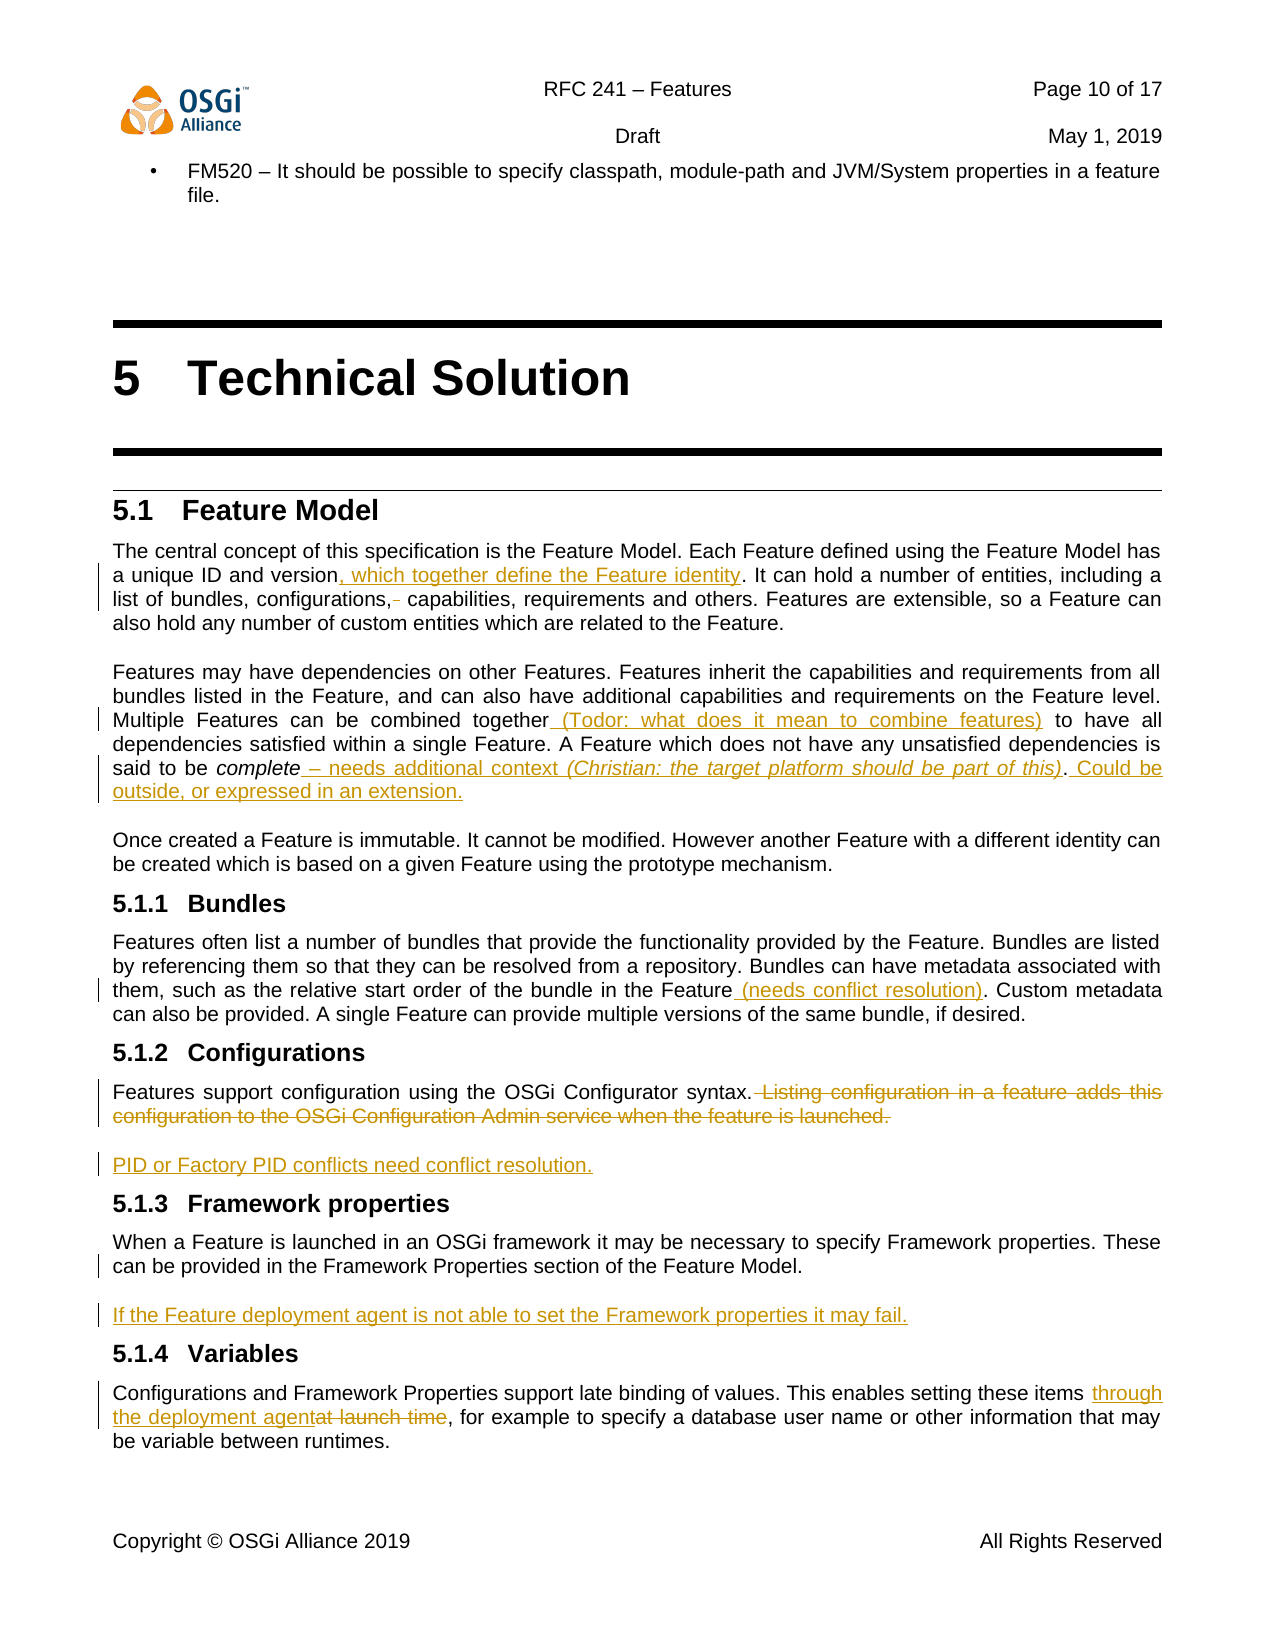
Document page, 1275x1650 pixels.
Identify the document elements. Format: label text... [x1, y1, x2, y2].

text If the Feature deployment agent is not able to set the Framework properties it may fail. [112, 1303, 1162, 1327]
text Features often list a number of bundles that provide the functionality provided by the Feature. Bundles are listed by referencing them so that they can be resolved from a repository. Bundles can have metadata associated with them, such as the relative start order of the bundle in the Feature (needs conflict resolution). Custom metadata can also be provided. A single Feature can provide multiple versions of the same bundle, if desired. [112, 930, 1162, 1026]
text Features support configuration using the OSGi Configurator syntax. [112, 1079, 1162, 1127]
text Features may have dependencies on other Features. Features inherit the capabilities and requirements from all bundles listed in the Feature, and can also have additional capabilities and requirements on the Feature level. Multiple Features can be combined together (Todor: what does it mean to combine features) to have all dependencies satisfied within a single Feature. A Feature which does not have any unsatisfied dependencies is said to be complete – needs additional context (Christian: the target platform should be part of this). Could be outside, or expressed in an extension. [112, 659, 1162, 803]
picture [113, 78, 257, 142]
subtitle Feature Model [112, 491, 1162, 526]
text The central concept of this specification is the Feature Model. Each Feature defined using the Feature Model has a unique ID and version, which together define the Feature identity. It can hold a number of entities, including a list of bundles, configurations, capabilities, requirements and others. Features are extensible, so a Feature can also hold any number of custom entities which are related to the Feature. [112, 539, 1162, 634]
list FM520 – It should be possible to specify classpath, module-path and JVM/System properties in a feature file. [150, 159, 1162, 207]
subtitle Technical Solution [112, 321, 1162, 456]
subtitle Configurations [112, 1038, 1162, 1067]
subtitle Framework properties [112, 1189, 1162, 1218]
text PID or Factory PID conflicts need conflict resolution. [112, 1152, 1162, 1176]
text Configurations and Framework Properties support late binding of values. This enables setting these items through the deployment agent, for example to specify a database user name or other information that may be variable between runtimes. [112, 1381, 1162, 1453]
subtitle Variables [112, 1339, 1162, 1368]
text Once created a Feature is immutable. It cannot be modified. However another Feature with a different identity can be created which is based on a given Feature using the prototype mechanism. [112, 828, 1162, 876]
subtitle Bundles [112, 889, 1162, 917]
text When a Feature is launched in an OSGi framework it may be necessary to specify Framework properties. These can be provided in the Framework Properties section of the Feature Model. [112, 1230, 1162, 1278]
